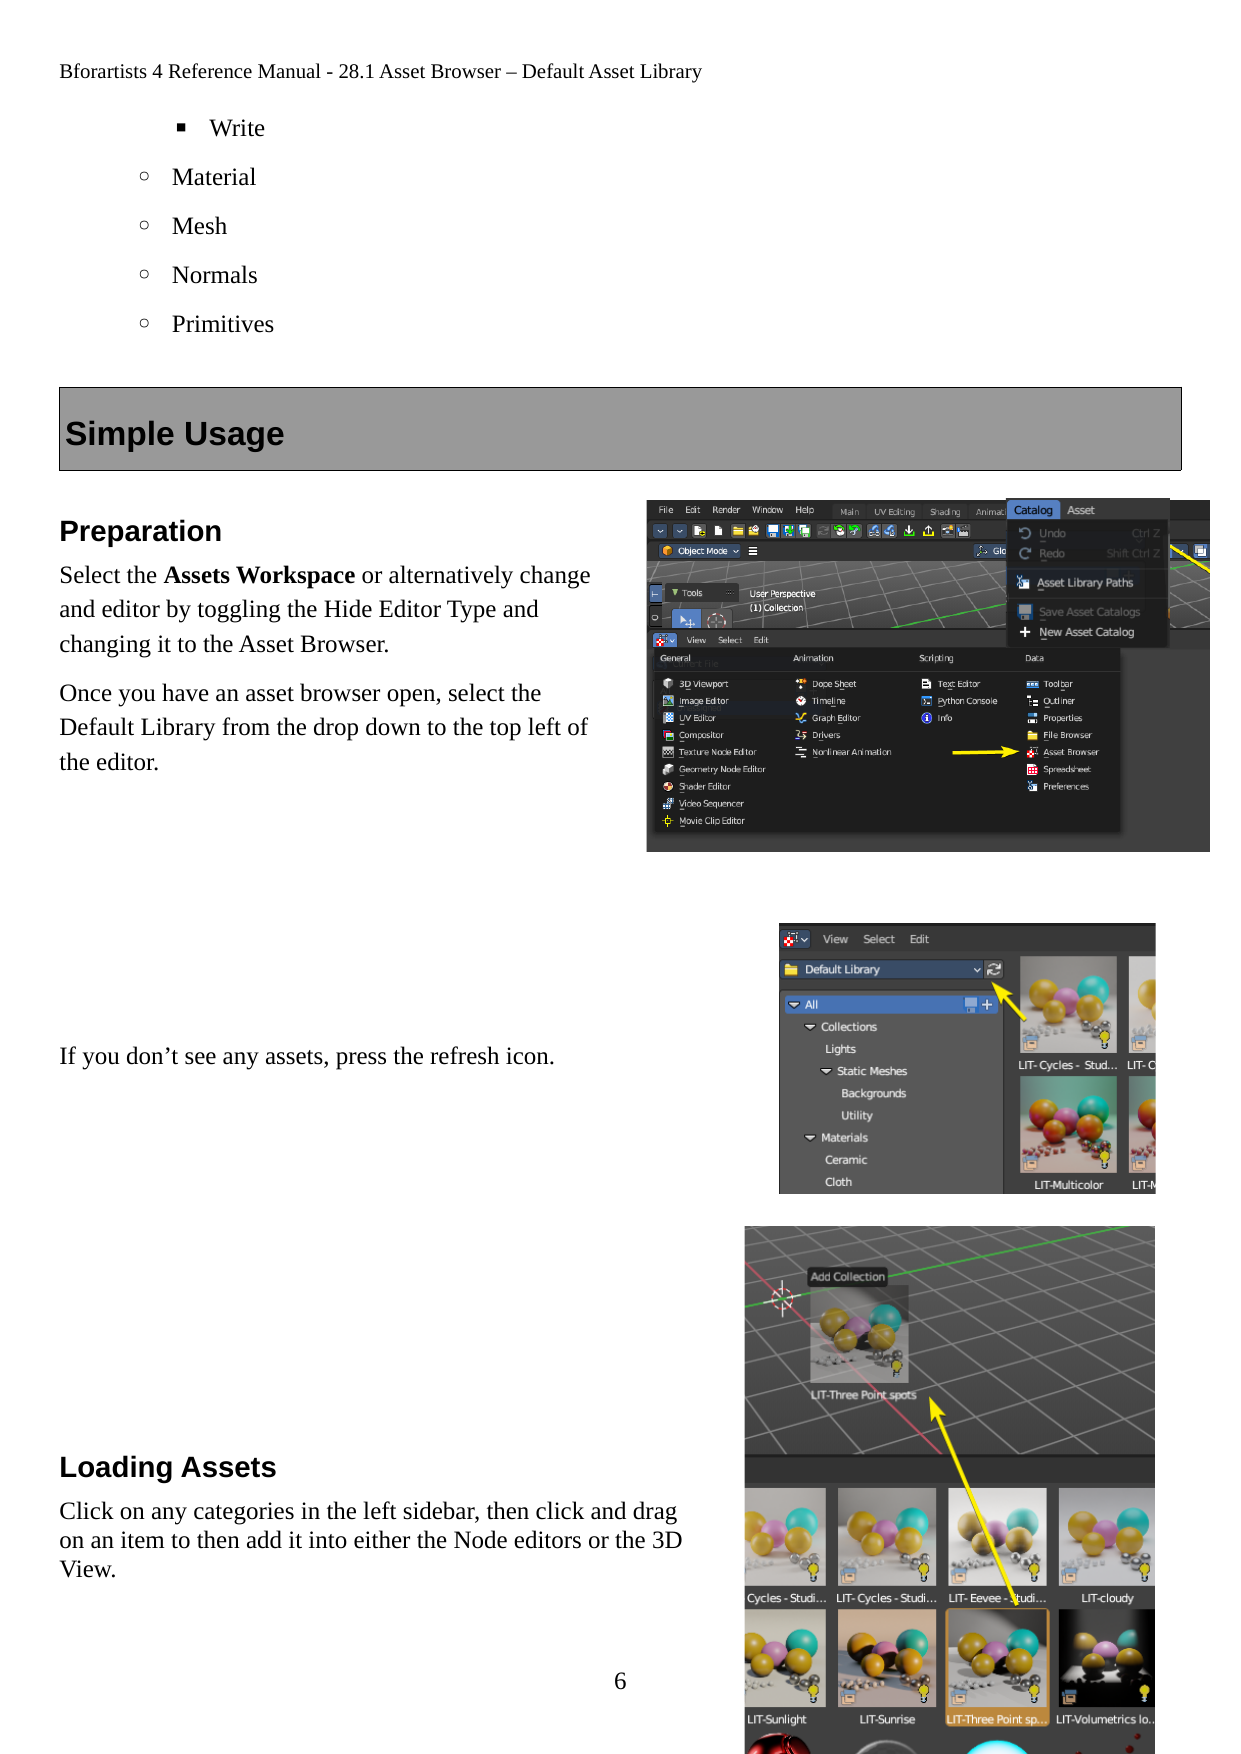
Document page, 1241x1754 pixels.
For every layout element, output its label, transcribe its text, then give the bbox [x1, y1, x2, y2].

subtitle Preparation [59, 514, 646, 547]
subtitle [1155, 1450, 1181, 1484]
picture [646, 498, 1210, 852]
text If you don’t see any assets, press the refresh icon. [59, 1041, 779, 1070]
subtitle Loading Assets [59, 1450, 744, 1484]
text Once you have an asset browser open, select the Default Library from the drop down to the top left of the editor. [59, 678, 646, 776]
list Write [172, 113, 1181, 141]
list Mesh [134, 211, 1181, 239]
text Click on any categories in the left sidebar, then click and drag on an item to then add it into either the Node editors or the 3D View. [59, 1496, 744, 1582]
text Select the Assets Workspace or alternatively change and editor by toggling the Hide Editor Type and changing it to the Asset Browser. [59, 560, 646, 658]
picture [744, 1226, 1155, 1754]
list Primitives [134, 309, 1181, 338]
table_header Simple Usage [60, 388, 1181, 470]
list Material [134, 162, 1181, 190]
picture [779, 923, 1156, 1194]
list Normals [134, 260, 1181, 288]
